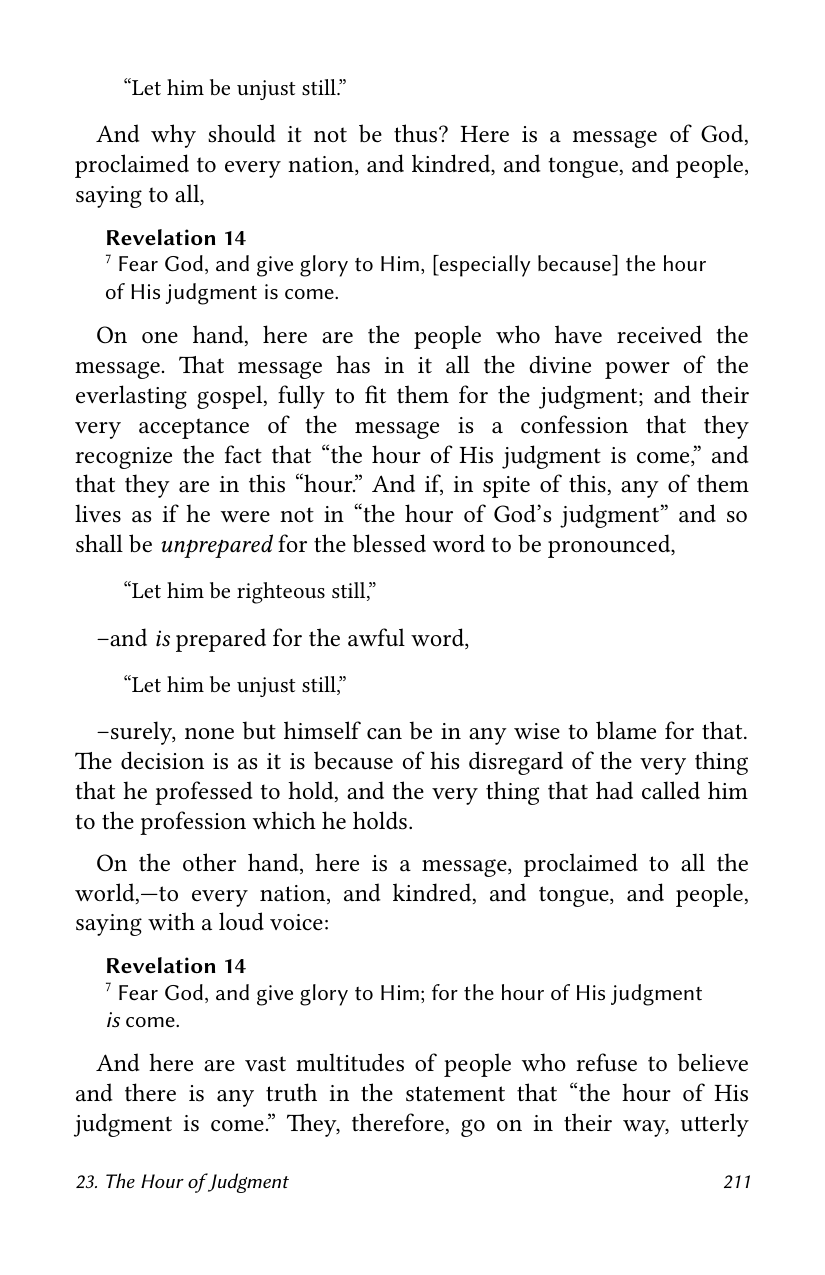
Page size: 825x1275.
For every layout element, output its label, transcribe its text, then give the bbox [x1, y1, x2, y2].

text Revelation 14 [105, 953, 750, 979]
text Revelation 14 [105, 225, 750, 251]
text 7 Fear God, and give glory to Him, [especially because] the hour of His judgment is come. [105, 251, 720, 305]
text And why should it not be thus? Here is a message of God, proclaimed to every nation, and kindred, and tongue, and people, saying to all, [75, 120, 750, 209]
text –and is prepared for the awful word, [75, 624, 750, 652]
text And here are vast multitudes of people who refuse to believe and there is any truth in the statement that “the hour of His judgment is come.” They, therefore, go on in their way, utterly [75, 1049, 750, 1138]
text On the other hand, here is a message, proclaimed to all the world,—to every nation, and kindred, and tongue, and people, saying with a loud voice: [75, 849, 750, 937]
text “Let him be righteous still,” [105, 578, 720, 604]
text –surely, none but himself can be in any wise to blame for that. The decision is as it is because of his disregard of the very thing that he professed to hold, and the very thing that had called him to the profession which he holds. [75, 717, 750, 835]
text “Let him be unjust still.” [105, 75, 720, 101]
text 7 Fear God, and give glory to Him; for the hour of His judgment is come. [105, 979, 720, 1033]
text “Let him be unjust still,” [105, 672, 720, 698]
text On one hand, here are the people who have received the message. That message has in it all the divine power of the everlasting gospel, fully to fit them for the judgment; and their very acceptance of the message is a confession that they recognize the fact that “the hour of His judgment is come,” and that they are in this “hour.” And if, in spite of this, any of them lives as if he were not in “the hour of God’s judgment” and so shall be unprepared for the blessed word to be pronounced, [75, 321, 750, 559]
